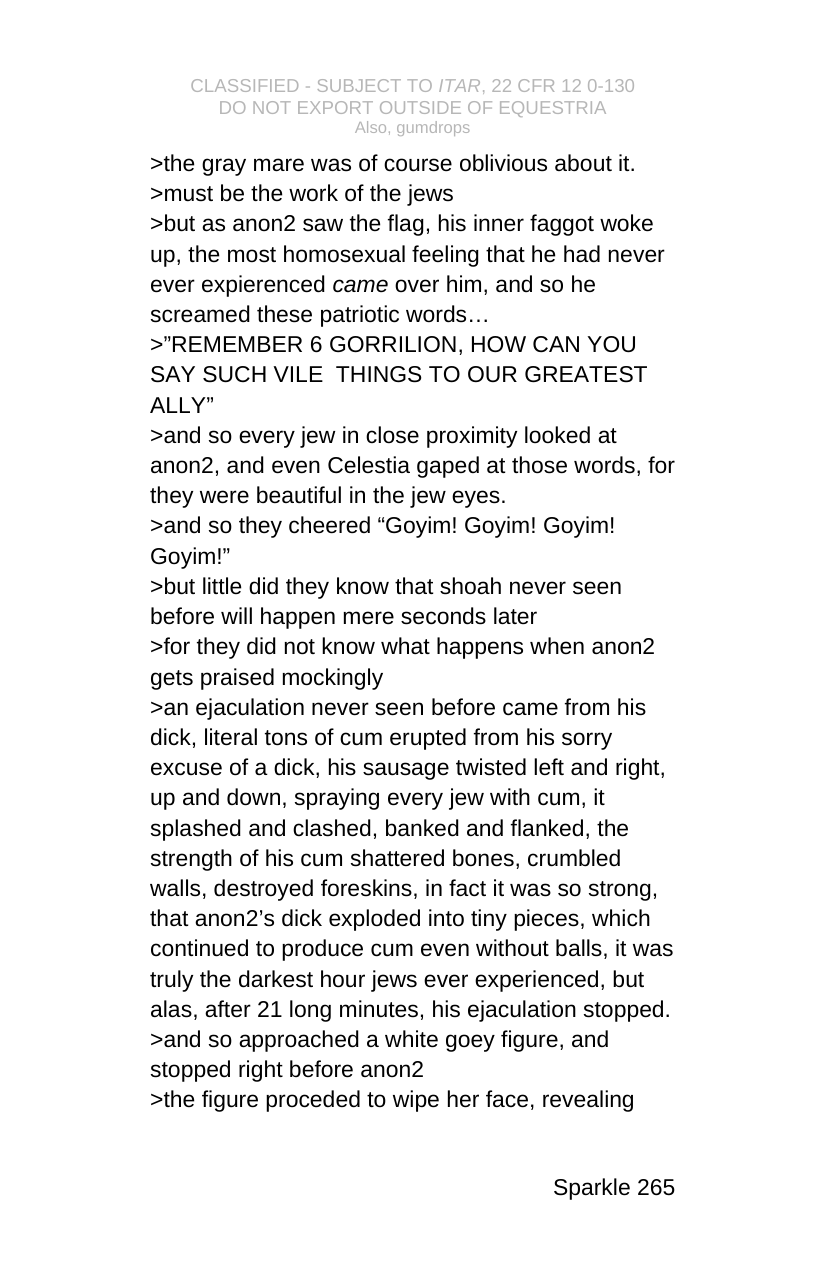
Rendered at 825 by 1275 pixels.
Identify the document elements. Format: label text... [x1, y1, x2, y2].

text >must be the work of the jews [150, 180, 675, 207]
text >but little did they know that shoah never seen before will happen mere seconds later [150, 573, 675, 629]
text >and so approached a white goey figure, and stopped right before anon2 [150, 1026, 675, 1083]
text >but as anon2 saw the flag, his inner faggot woke up, the most homosexual feeling that he had never ever expierenced came over him, and so he screamed these patriotic words… [150, 210, 675, 327]
text >an ejaculation never seen before came from his dick, literal tons of cum erupted from his sorry excuse of a dick, his sausage twisted left and right, up and down, spraying every jew with cum, it splashed and clashed, banked and flanked, the strength of his cum shattered bones, crumbled walls, destroyed foreskins, in fact it was so strong, that anon2’s dick exploded into tiny pieces, which continued to produce cum even without balls, it was truly the darkest hour jews ever experienced, but alas, after 21 long minutes, his ejaculation stopped. [150, 694, 675, 1022]
text >”REMEMBER 6 GORRILION, HOW CAN YOU SAY SUCH VILE THINGS TO OUR GREATEST ALLY” [150, 331, 675, 418]
text >and so they cheered “Goyim! Goyim! Goyim! Goyim!” [150, 512, 675, 569]
text >the figure proceded to wipe her face, revealing [150, 1086, 675, 1113]
text >for they did not know what happens when anon2 gets praised mockingly [150, 633, 675, 690]
text >the gray mare was of course oblivious about it. [150, 150, 675, 176]
text >and so every jew in close proximity looked at anon2, and even Celestia gaped at those words, for they were beautiful in the jew eyes. [150, 422, 675, 509]
